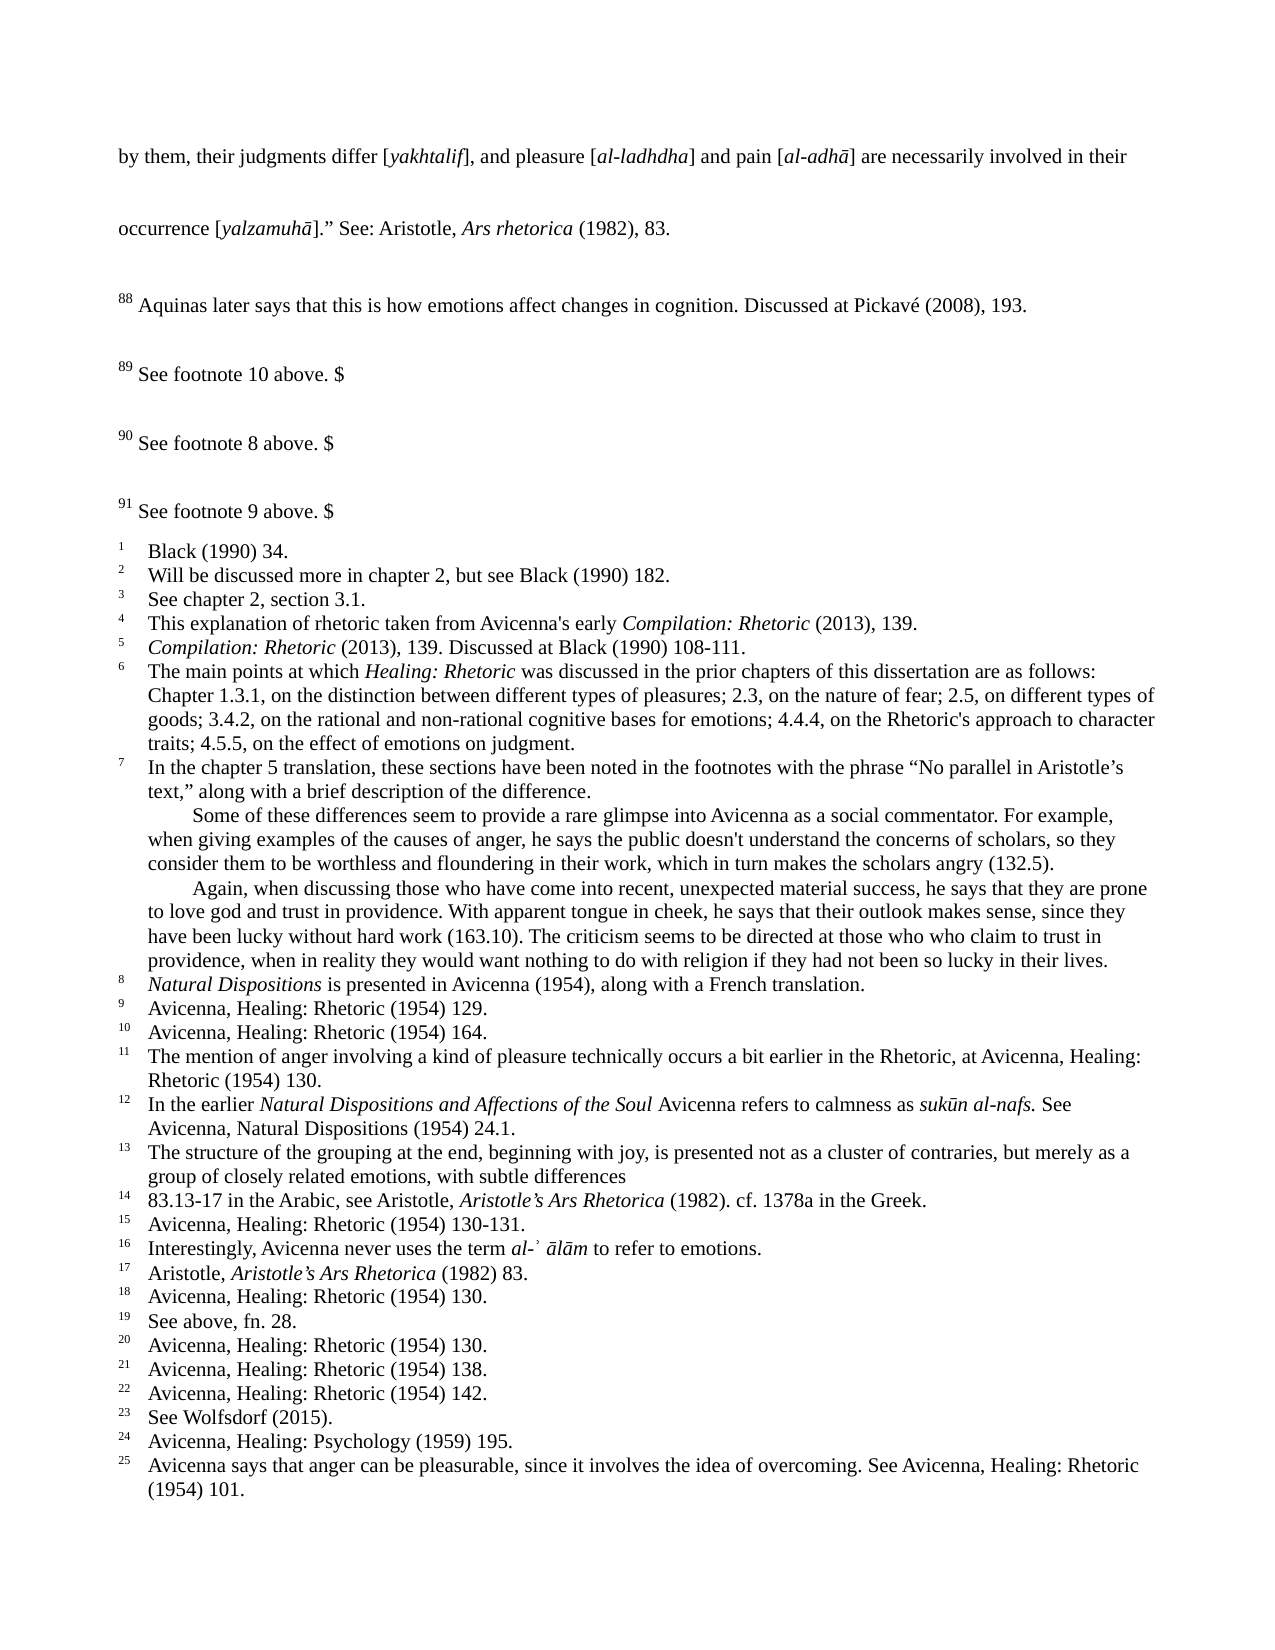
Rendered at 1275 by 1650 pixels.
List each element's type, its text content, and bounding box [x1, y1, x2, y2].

text Avicenna, Healing: Rhetoric (1954) 129. [118, 996, 1157, 1020]
text Again, when discussing those who have come into recent, unexpected material success, he says that they are prone to love god and trust in providence. With apparent tongue in cheek, he says that their outlook makes sense, since they have been lucky without hard work (163.10). The criticism seems to be directed at those who who claim to trust in providence, when in reality they would want nothing to do with religion if they had not been so lucky in their lives. [118, 875, 1157, 972]
text Compilation: Rhetoric (2013), 139. Discussed at Black (1990) 108-111. [118, 635, 1157, 659]
text See footnote 8 above. $ [118, 427, 1157, 456]
text See footnote 9 above. $ [118, 495, 1157, 524]
text The main points at which Healing: Rhetoric was discussed in the prior chapters of this dissertation are as follows: Chapter 1.3.1, on the distinction between different types of pleasures; 2.3, on the nature of fear; 2.5, on different types of goods; 3.4.2, on the rational and non-rational cognitive bases for emotions; 4.4.4, on the Rhetoric's approach to character traits; 4.5.5, on the effect of emotions on judgment. [118, 659, 1157, 755]
text See footnote 10 above. $ [118, 358, 1157, 387]
text Will be discussed more in chapter 2, but see Black (1990) 182. [118, 563, 1157, 587]
text Avicenna, Healing: Rhetoric (1954) 164. [118, 1020, 1157, 1044]
text See Wolfsdorf (2015). [118, 1405, 1157, 1429]
text In the chapter 5 translation, these sections have been noted in the footnotes with the phrase “No parallel in Aristotle’s text,” along with a brief description of the difference. [118, 755, 1157, 803]
text Avicenna, Healing: Rhetoric (1954) 142. [118, 1381, 1157, 1405]
text Aristotle, Aristotle’s Ars Rhetorica (1982) 83. [118, 1260, 1157, 1284]
text See chapter 2, section 3.1. [118, 587, 1157, 611]
text Interestingly, Avicenna never uses the term al-ʾ ālām to refer to emotions. [118, 1236, 1157, 1260]
text Black (1990) 34. [118, 538, 1157, 563]
text Avicenna says that anger can be pleasurable, since it involves the idea of overcoming. See Avicenna, Healing: Rhetoric (1954) 101. [118, 1453, 1157, 1501]
text Some of these differences seem to provide a rare glimpse into Avicenna as a social commentator. For example, when giving examples of the causes of anger, he says the public doesn't understand the concerns of scholars, so they consider them to be worthless and floundering in their work, which in turn makes the scholars angry (132.5). [118, 803, 1157, 875]
text Avicenna, Healing: Psychology (1959) 195. [118, 1429, 1157, 1453]
text Avicenna, Healing: Rhetoric (1954) 138. [118, 1357, 1157, 1381]
text Avicenna, Healing: Rhetoric (1954) 130. [118, 1333, 1157, 1357]
text See above, fn. 28. [118, 1308, 1157, 1333]
text Avicenna, Healing: Rhetoric (1954) 130-131. [118, 1212, 1157, 1236]
text This explanation of rhetoric taken from Avicenna's early Compilation: Rhetoric (2013), 139. [118, 611, 1157, 635]
text 83.13-17 in the Arabic, see Aristotle, Aristotle’s Ars Rhetorica (1982). cf. 1378a in the Greek. [118, 1188, 1157, 1212]
text Avicenna, Healing: Rhetoric (1954) 130. [118, 1284, 1157, 1308]
text by them, their judgments differ [yakhtalif], and pleasure [al-ladhdha] and pain [al-adhā] are necessarily involved in their occurrence [yalzamuhā].” See: Aristotle, Ars rhetorica (1982), 83. [118, 144, 1157, 240]
text Natural Dispositions is presented in Avicenna (1954), along with a French translation. [118, 972, 1157, 996]
text Aquinas later says that this is how emotions affect changes in cognition. Discussed at Pickavé (2008), 193. [118, 289, 1157, 318]
